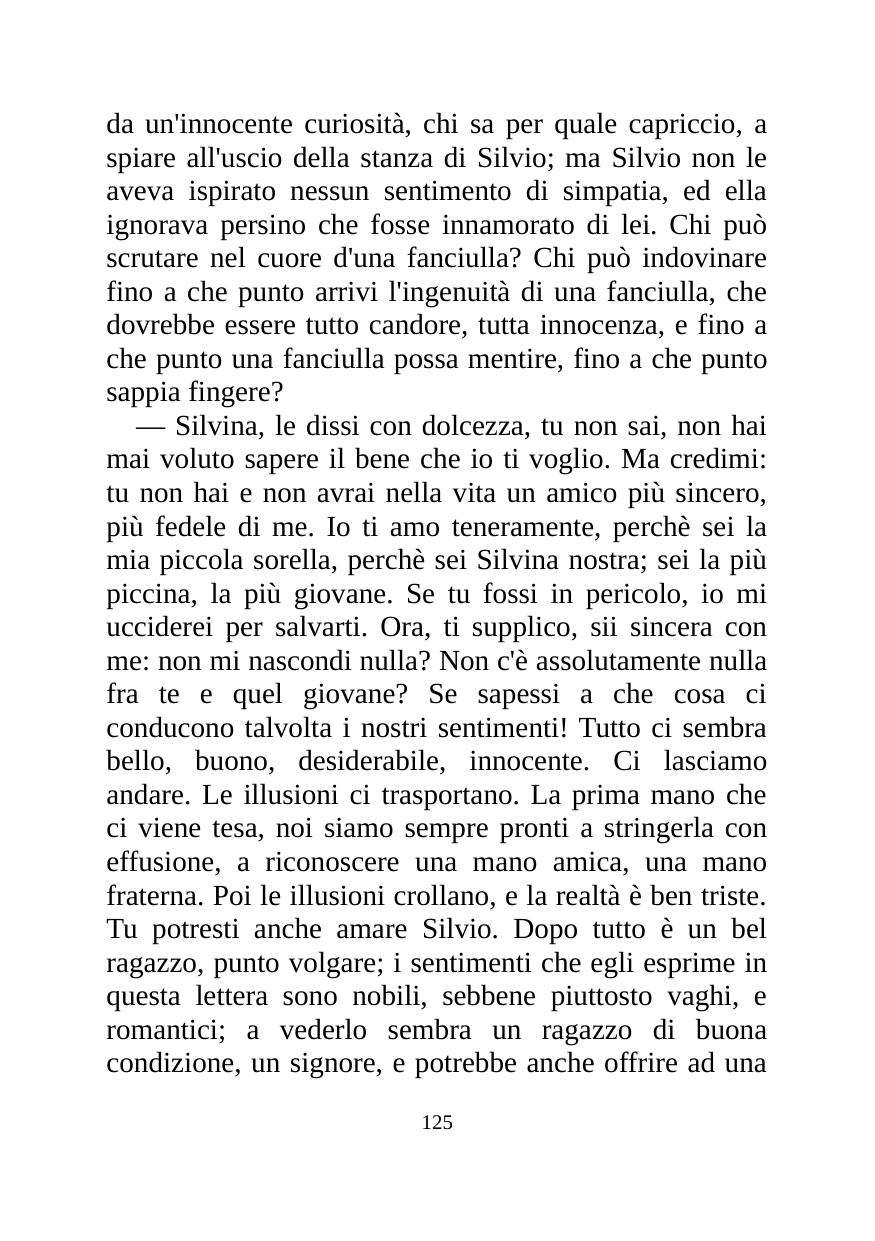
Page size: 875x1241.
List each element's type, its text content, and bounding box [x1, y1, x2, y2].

text — Silvina, le dissi con dolcezza, tu non sai, non hai mai voluto sapere il bene che io ti voglio. Ma credimi: tu non hai e non avrai nella vita un amico più sincero, più fedele di me. Io ti amo teneramente, perchè sei la mia piccola sorella, perchè sei Silvina nostra; sei la più piccina, la più giovane. Se tu fossi in pericolo, io mi ucciderei per salvarti. Ora, ti supplico, sii sincera con me: non mi nascondi nulla? Non c'è assolutamente nulla fra te e quel giovane? Se sapessi a che cosa ci conducono talvolta i nostri sentimenti! Tutto ci sembra bello, buono, desiderabile, innocente. Ci lasciamo andare. Le illusioni ci trasportano. La prima mano che ci viene tesa, noi siamo sempre pronti a stringerla con effusione, a riconoscere una mano amica, una mano fraterna. Poi le illusioni crollano, e la realtà è ben triste. Tu potresti anche amare Silvio. Dopo tutto è un bel ragazzo, punto volgare; i sentimenti che egli esprime in questa lettera sono nobili, sebbene piuttosto vaghi, e romantici; a vederlo sembra un ragazzo di buona condizione, un signore, e potrebbe anche offrire ad una [106, 408, 768, 1079]
text da un'innocente curiosità, chi sa per quale capriccio, a spiare all'uscio della stanza di Silvio; ma Silvio non le aveva ispirato nessun sentimento di simpatia, ed ella ignorava persino che fosse innamorato di lei. Chi può scrutare nel cuore d'una fanciulla? Chi può indovinare fino a che punto arrivi l'ingenuità di una fanciulla, che dovrebbe essere tutto candore, tutta innocenza, e fino a che punto una fanciulla possa mentire, fino a che punto sappia fingere? [106, 106, 768, 408]
